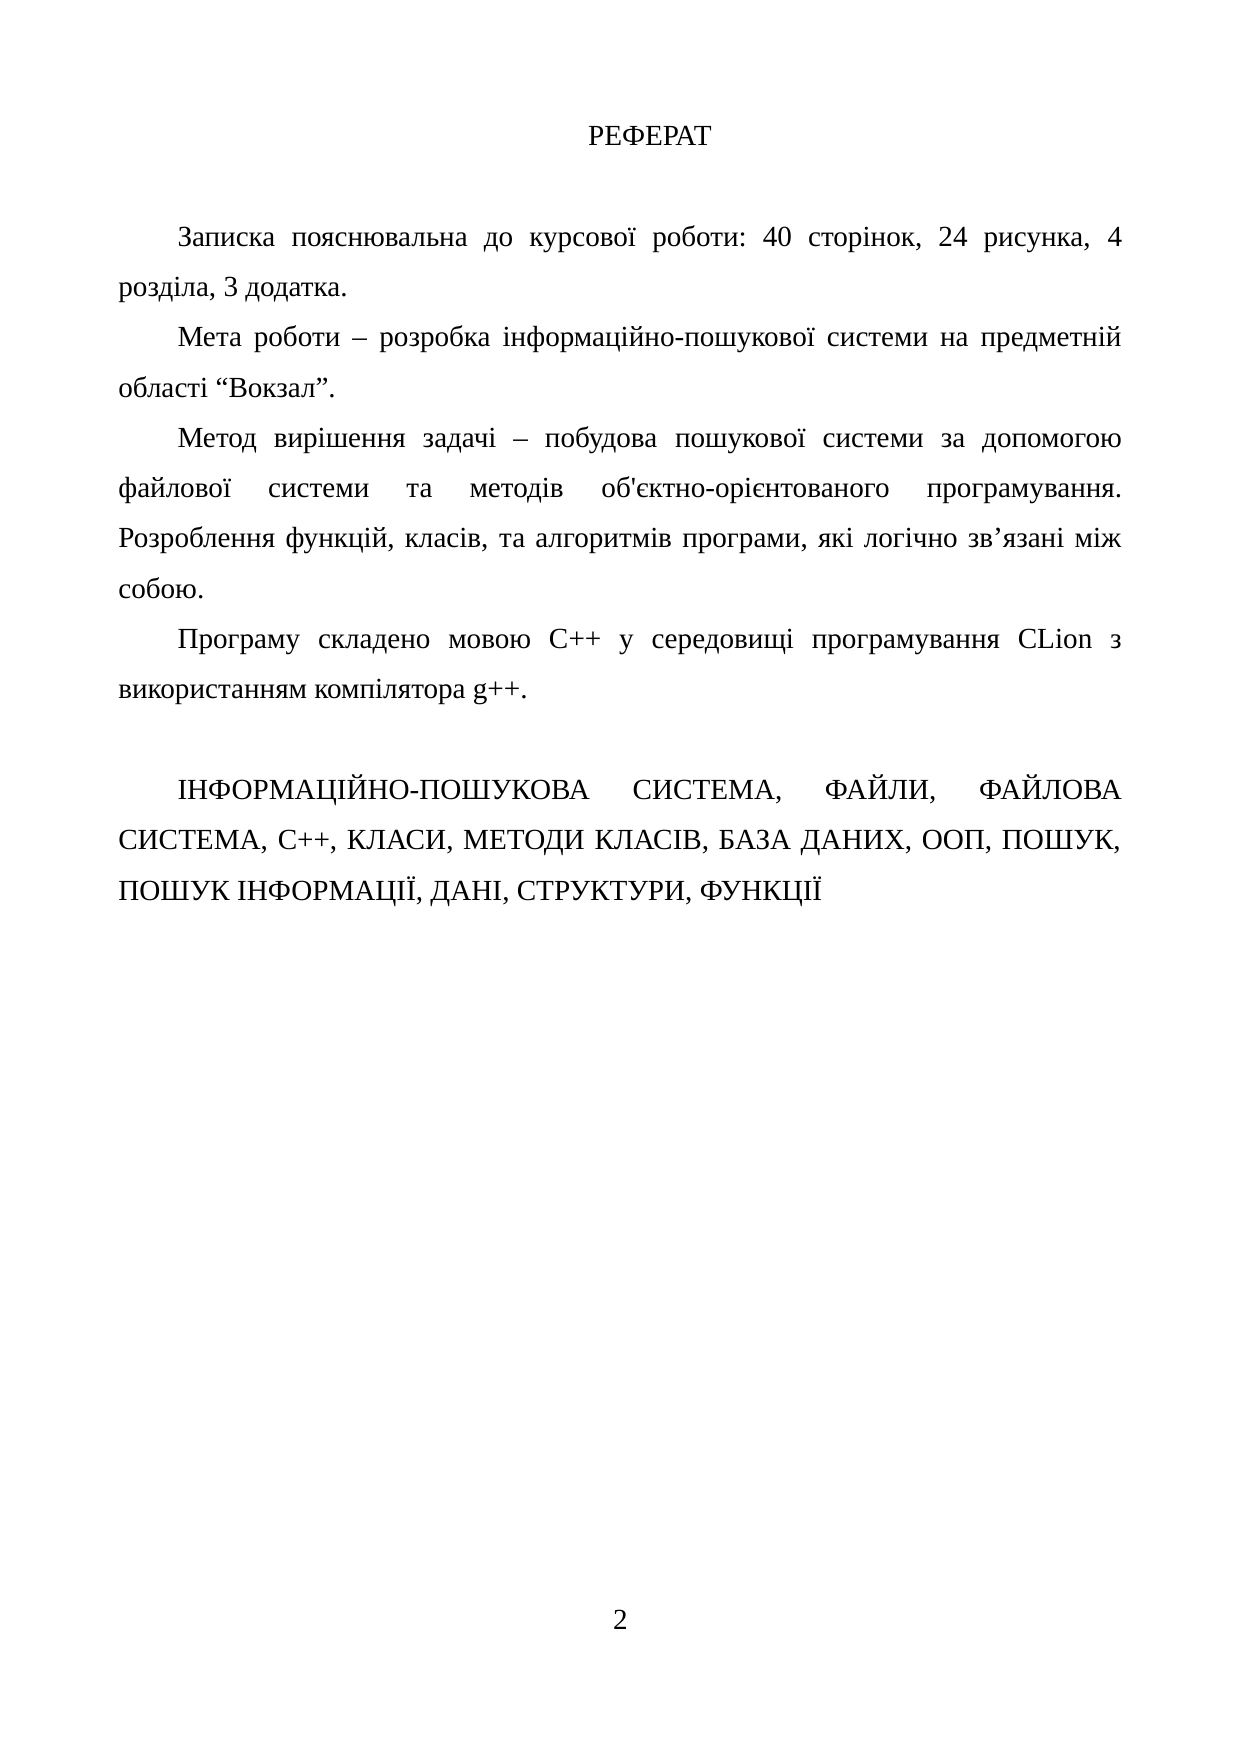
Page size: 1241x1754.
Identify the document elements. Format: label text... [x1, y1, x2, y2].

text ІНФОРМАЦІЙНО-ПОШУКОВА СИСТЕМА, ФАЙЛИ, ФАЙЛОВА СИСТЕМА, С++, КЛАСИ, МЕТОДИ КЛАСІВ, БАЗА ДАНИХ, ООП, ПОШУК, ПОШУК ІНФОРМАЦІЇ, ДАНІ, СТРУКТУРИ, ФУНКЦІЇ [118, 772, 1122, 906]
text Записка пояснювальна до курсової роботи: 40 сторінок, 24 рисунка, 4 розділа, 3 додатка. [118, 219, 1122, 303]
text Мета роботи – розробка інформаційно-пошукової системи на предметній області “Вокзал”. [118, 319, 1122, 403]
text Програму складено мовою С++ у середовищі програмування CLion з використанням компілятора g++. [118, 621, 1122, 705]
text РЕФЕРАТ [118, 118, 1122, 152]
text Метод вирішення задачі – побудова пошукової системи за допомогою файлової системи та методів об'єктно-орієнтованого програмування. Розроблення функцій, класів, та алгоритмів програми, які логічно зв’язані між собою. [118, 420, 1122, 604]
